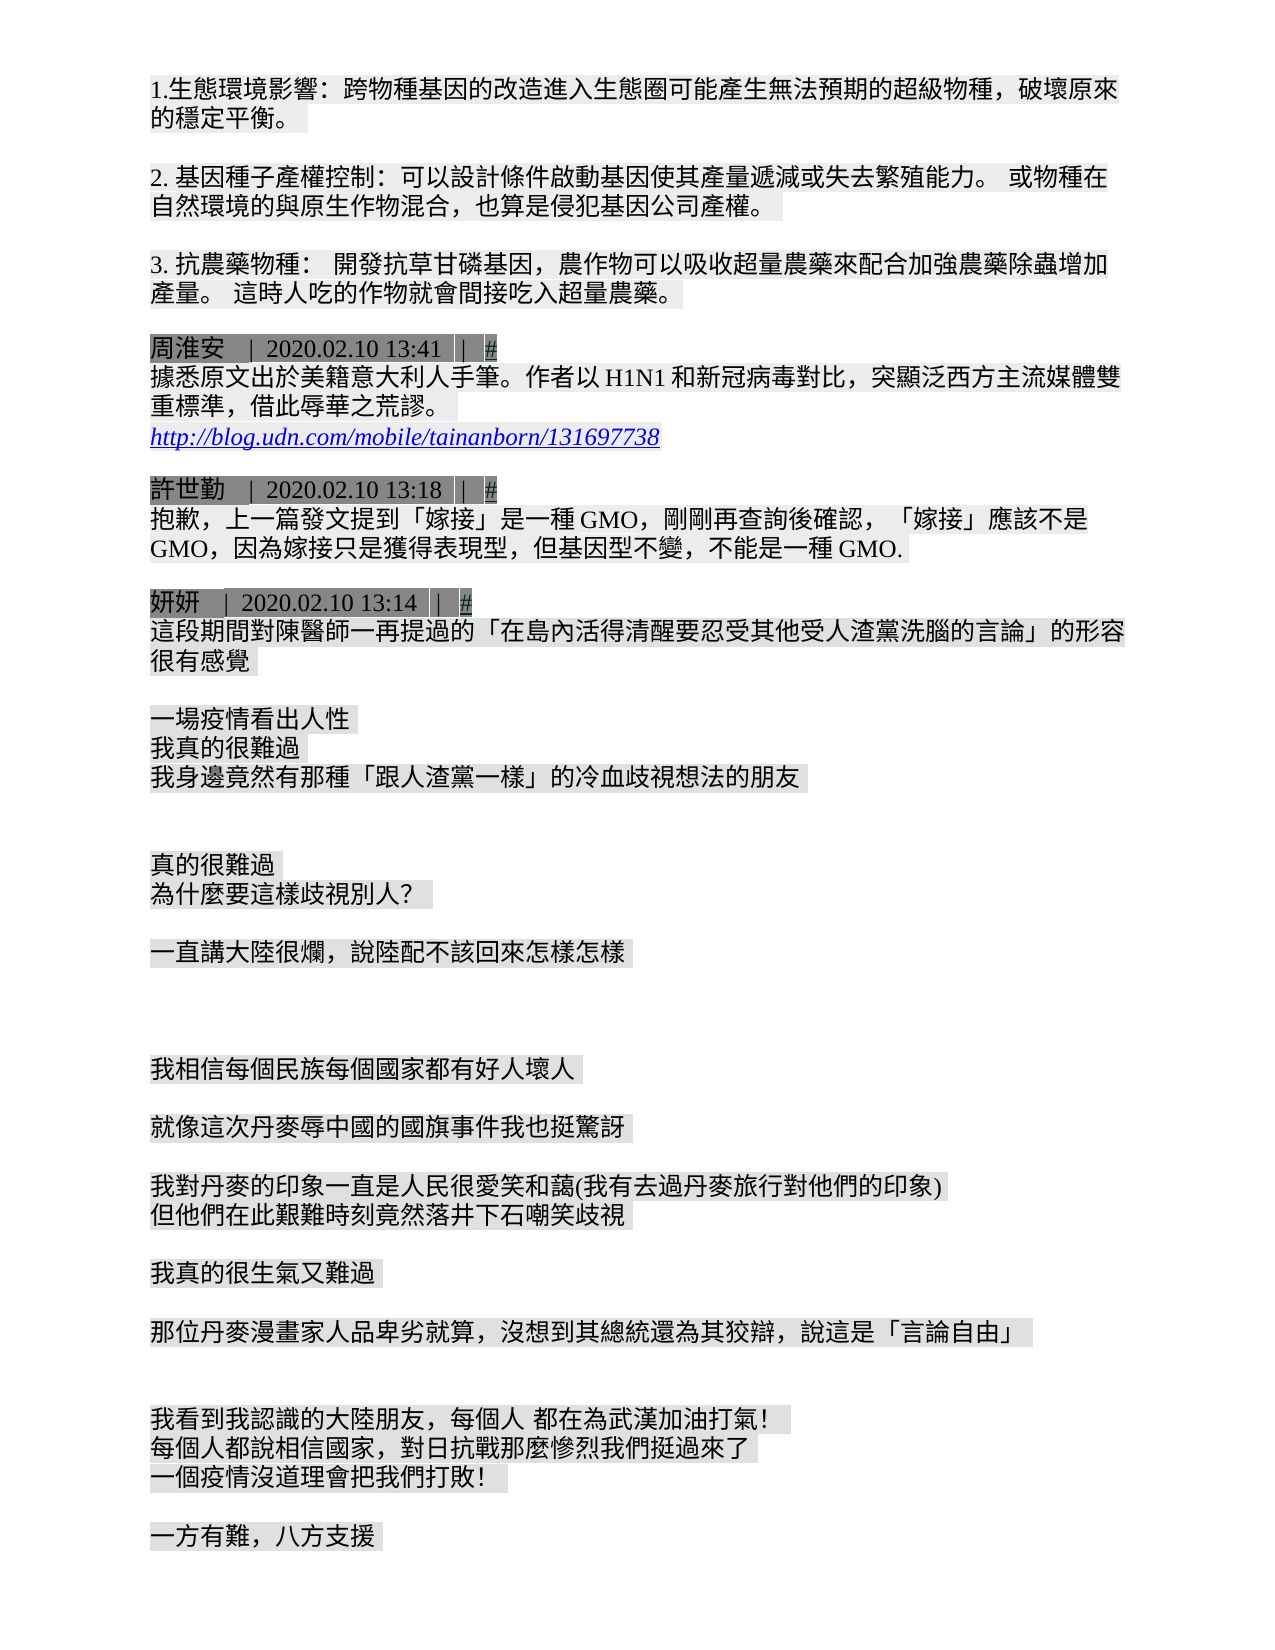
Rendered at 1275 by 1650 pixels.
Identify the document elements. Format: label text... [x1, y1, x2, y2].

text 抱歉，上一篇發文提到「嫁接」是一種GMO，剛剛再查詢後確認，「嫁接」應該不是GMO，因為嫁接只是獲得表現型，但基因型不變，不能是一種GMO. [150, 505, 1125, 563]
text 妍妍 | 2020.02.10 13:14 | # [150, 588, 1125, 618]
text 周淮安 | 2020.02.10 13:41 | # [150, 334, 1125, 363]
text 據悉原文出於美籍意大利人手筆。作者以H1N1和新冠病毒對比，突顯泛西方主流媒體雙重標準，借此辱華之荒謬。 http://blog.udn.com/mobile/tainanborn/131697738 [150, 363, 1125, 451]
text 1.生態環境影響：跨物種基因的改造進入生態圈可能產生無法預期的超級物種，破壞原來的穩定平衡。 2. 基因種子產權控制：可以設計條件啟動基因使其產量遞減或失去繁殖能力。 或物種在自然環境的與原生作物混合，也算是侵犯基因公司產權。 3. 抗農藥物種： 開發抗草甘磷基因，農作物可以吸收超量農藥來配合加強農藥除蟲增加產量。 這時人吃的作物就會間接吃入超量農藥。 [150, 75, 1125, 309]
text 這段期間對陳醫師一再提過的「在島內活得清醒要忍受其他受人渣黨洗腦的言論」的形容很有感覺 一場疫情看出人性 我真的很難過 我身邊竟然有那種「跟人渣黨一樣」的冷血歧視想法的朋友 真的很難過 為什麼要這樣歧視別人？ 一直講大陸很爛，說陸配不該回來怎樣怎樣 我相信每個民族每個國家都有好人壞人 就像這次丹麥辱中國的國旗事件我也挺驚訝 我對丹麥的印象一直是人民很愛笑和藹(我有去過丹麥旅行對他們的印象) 但他們在此艱難時刻竟然落井下石嘲笑歧視 我真的很生氣又難過 那位丹麥漫畫家人品卑劣就算，沒想到其總統還為其狡辯，說這是「言論自由」 我看到我認識的大陸朋友，每個人 都在為武漢加油打氣！ 每個人都說相信國家，對日抗戰那麼慘烈我們挺過來了 一個疫情沒道理會把我們打敗！ 一方有難，八方支援 [150, 618, 1125, 1551]
text 許世勤 | 2020.02.10 13:18 | # [150, 476, 1125, 505]
